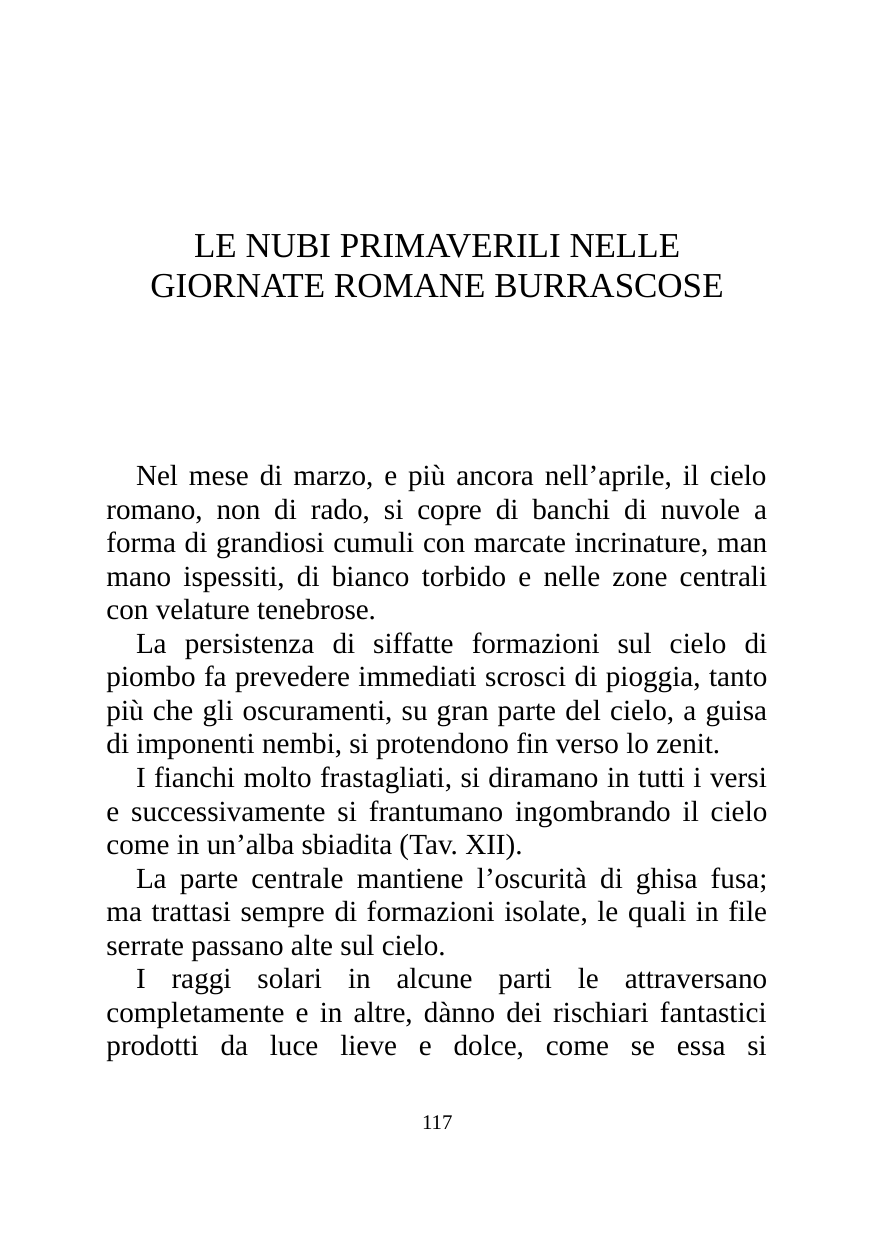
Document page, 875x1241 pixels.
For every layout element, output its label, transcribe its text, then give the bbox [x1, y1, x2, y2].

text Nel mese di marzo, e più ancora nell’aprile, il cielo romano, non di rado, si copre di banchi di nuvole a forma di grandiosi cumuli con marcate incrinature, man mano ispessiti, di bianco torbido e nelle zone centrali con velature tenebrose. [106, 458, 768, 626]
text I raggi solari in alcune parti le attraversano completamente e in altre, dànno dei rischiari fantastici prodotti da luce lieve e dolce, come se essa si [106, 961, 768, 1062]
subtitle LE NUBI PRIMAVERILI NELLE GIORNATE ROMANE BURRASCOSE [106, 224, 768, 305]
text La persistenza di siffatte formazioni sul cielo di piombo fa prevedere immediati scrosci di pioggia, tanto più che gli oscuramenti, su gran parte del cielo, a guisa di imponenti nembi, si protendono fin verso lo zenit. [106, 626, 768, 760]
text I fianchi molto frastagliati, si diramano in tutti i versi e successivamente si frantumano ingombrando il cielo come in un’alba sbiadita (Tav. XII). [106, 760, 768, 861]
text La parte centrale mantiene l’oscurità di ghisa fusa; ma trattasi sempre di formazioni isolate, le quali in file serrate passano alte sul cielo. [106, 861, 768, 961]
